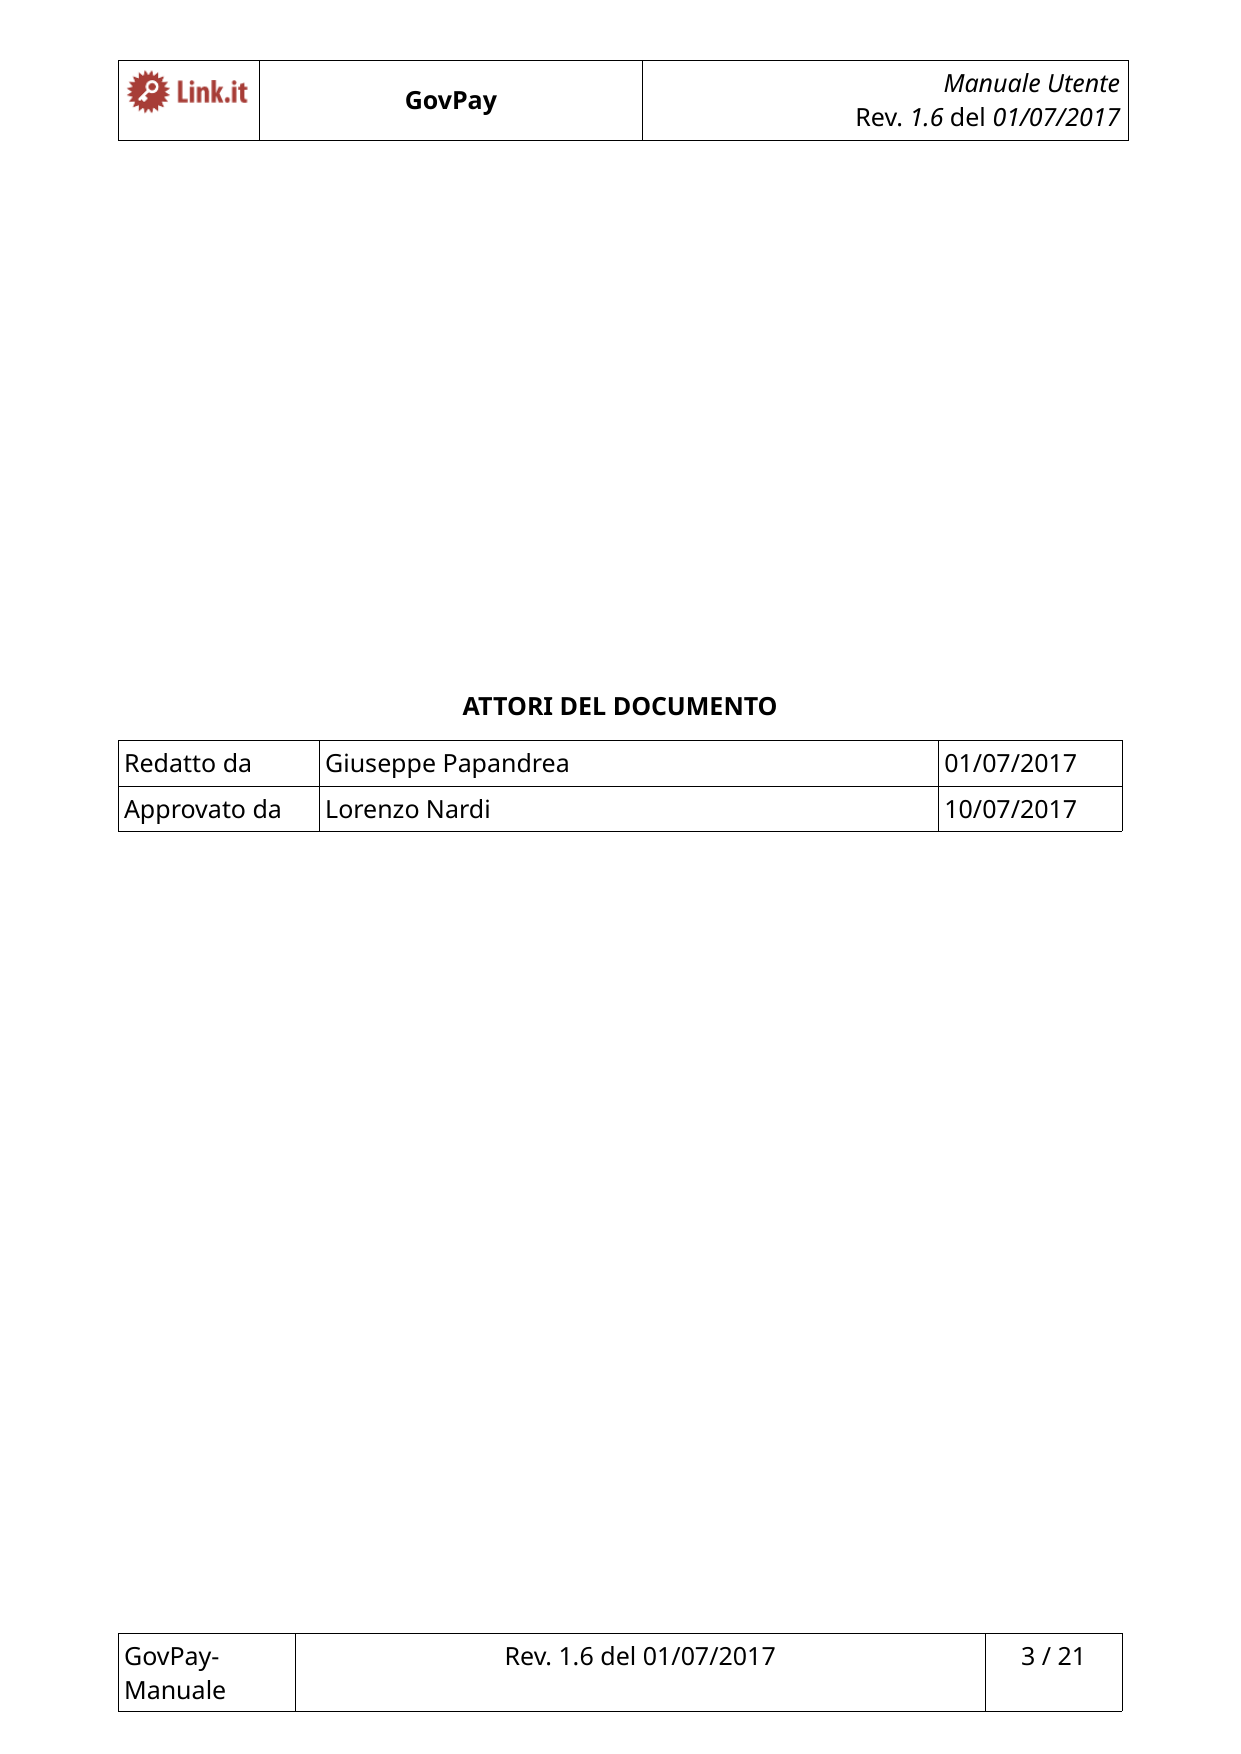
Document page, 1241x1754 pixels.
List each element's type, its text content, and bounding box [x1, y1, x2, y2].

table_header 01/07/2017 [939, 741, 1122, 786]
text ATTORI DEL DOCUMENTO [118, 689, 1122, 723]
table_cell 10/07/2017 [939, 787, 1122, 831]
table_header Giuseppe Papandrea [320, 741, 938, 786]
table_header Redatto da [119, 741, 319, 786]
picture [123, 65, 254, 119]
table_cell Lorenzo Nardi [320, 787, 938, 831]
table_cell Approvato da [119, 787, 319, 831]
